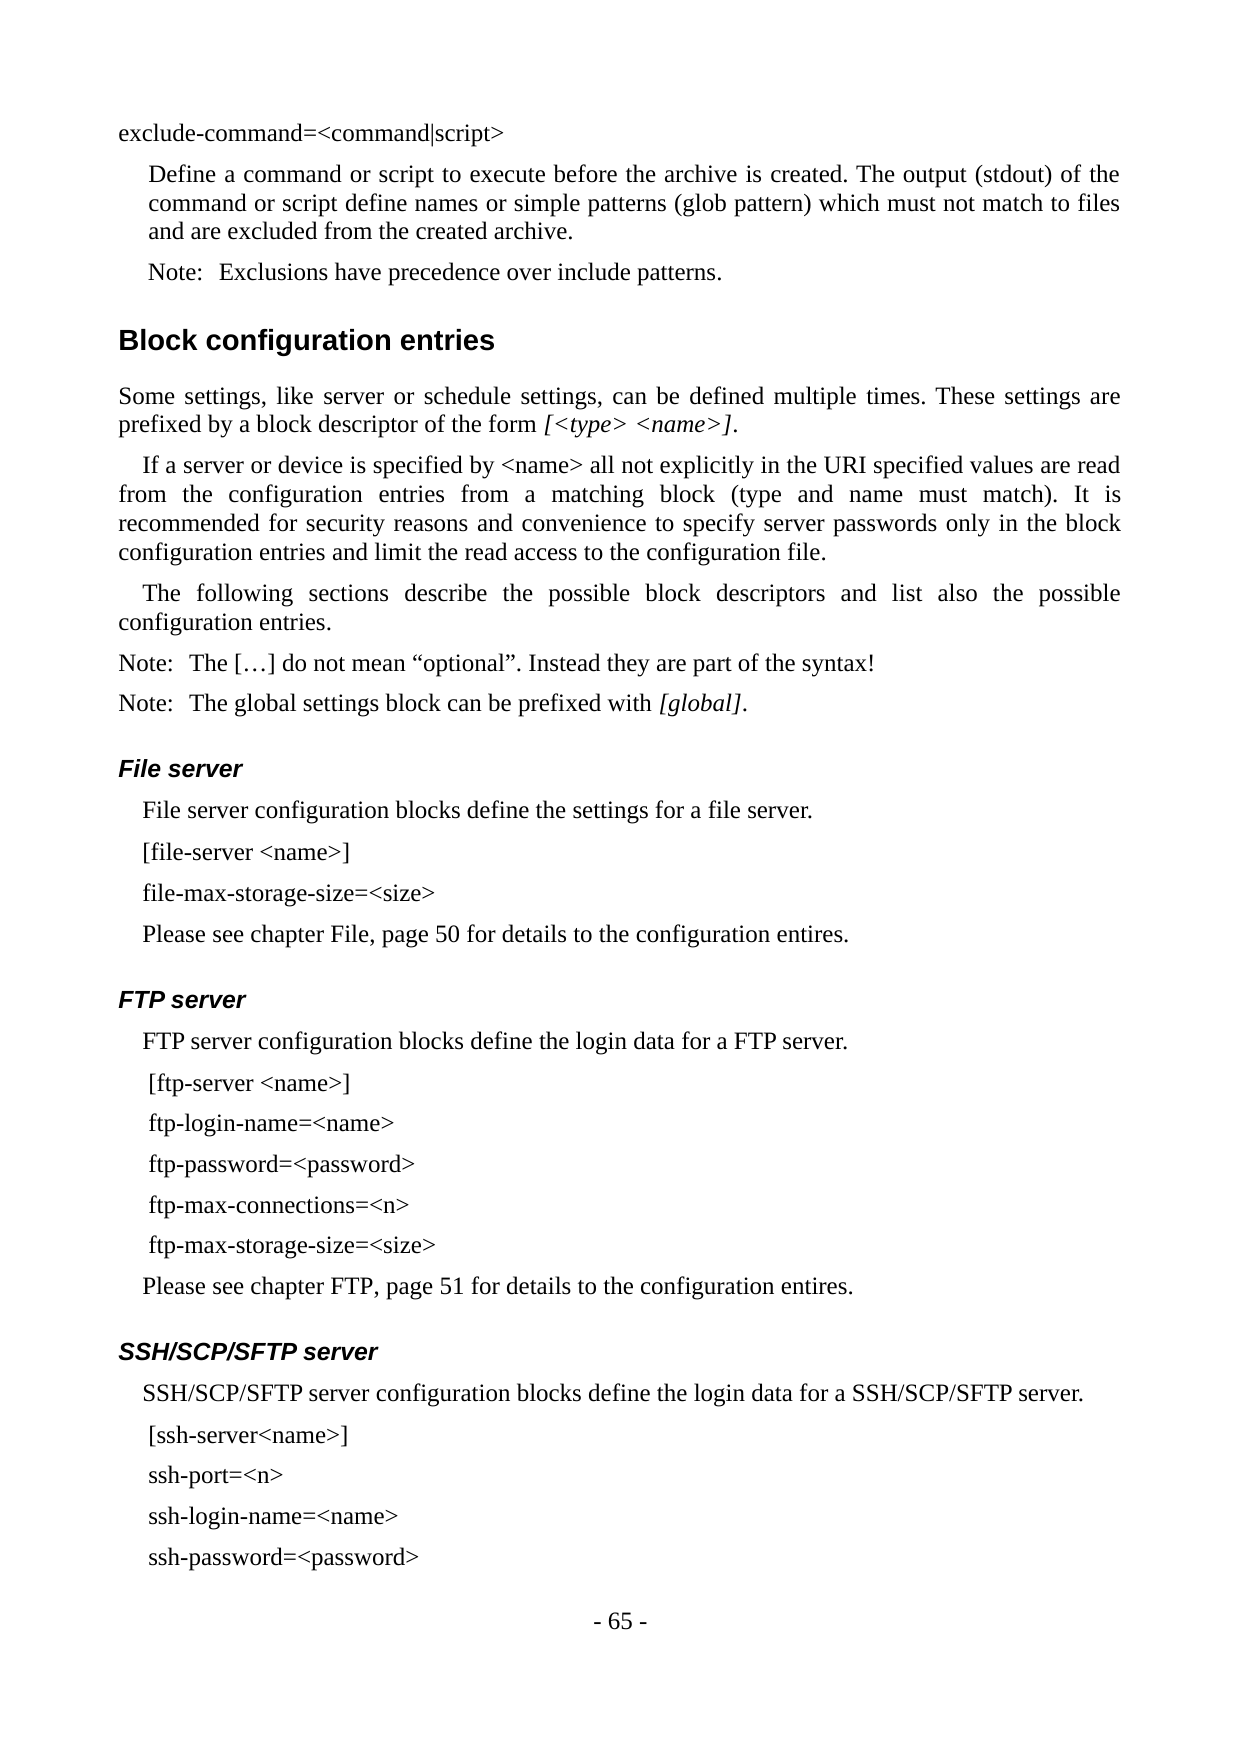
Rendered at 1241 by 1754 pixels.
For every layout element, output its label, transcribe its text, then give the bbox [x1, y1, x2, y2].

text [file-server <name>] [118, 837, 1122, 865]
text If a server or device is specified by <name> all not explicitly in the URI specified values are read from the configuration entries from a matching block (type and name must match). It is recommended for security reasons and convenience to specify server passwords only in the block configuration entries and limit the read access to the configuration file. [118, 450, 1122, 565]
text [ftp-server <name>] [148, 1068, 1122, 1096]
text File server configuration blocks define the settings for a file server. [118, 795, 1122, 824]
text FTP server configuration blocks define the login data for a FTP server. [118, 1026, 1122, 1055]
subtitle File server [118, 754, 1122, 783]
text ftp-max-connections=<n> [148, 1190, 1122, 1218]
text Define a command or script to execute before the archive is created. The output (stdout) of the command or script define names or simple patterns (glob pattern) which must not match to files and are excluded from the created archive. [148, 159, 1122, 245]
text Note: The global settings block can be prefixed with [global]. [118, 688, 1122, 717]
text Some settings, like server or schedule settings, can be defined multiple times. These settings are prefixed by a block descriptor of the form [<type> <name>]. [118, 381, 1122, 438]
text ftp-password=<password> [148, 1149, 1122, 1178]
text Note: The […] do not mean “optional”. Instead they are part of the syntax! [118, 648, 1122, 677]
text SSH/SCP/SFTP server configuration blocks define the login data for a SSH/SCP/SFTP server. [118, 1378, 1122, 1407]
text Please see chapter File, page 50 for details to the configuration entires. [118, 919, 1122, 948]
text The following sections describe the possible block descriptors and list also the possible configuration entries. [118, 578, 1122, 635]
text ssh-login-name=<name> [148, 1501, 1122, 1530]
text Please see chapter FTP, page 50 for details to the configuration entires. [118, 1271, 1122, 1300]
text file-max-storage-size=<size> [118, 878, 1122, 907]
subtitle Block configuration entries [118, 323, 1122, 356]
text [ssh-server<name>] [148, 1420, 1122, 1448]
text ftp-max-storage-size=<size> [148, 1231, 1122, 1259]
text ssh-port=<n> [148, 1461, 1122, 1489]
text ftp-login-name=<name> [148, 1108, 1122, 1137]
title exclude-command=<command|script> [118, 118, 1122, 147]
subtitle SSH/SCP/SFTP server [118, 1337, 1122, 1366]
text Note: Exclusions have precedence over include patterns. [148, 257, 1122, 286]
text ssh-password=<password> [148, 1542, 1122, 1571]
subtitle FTP server [118, 985, 1122, 1014]
